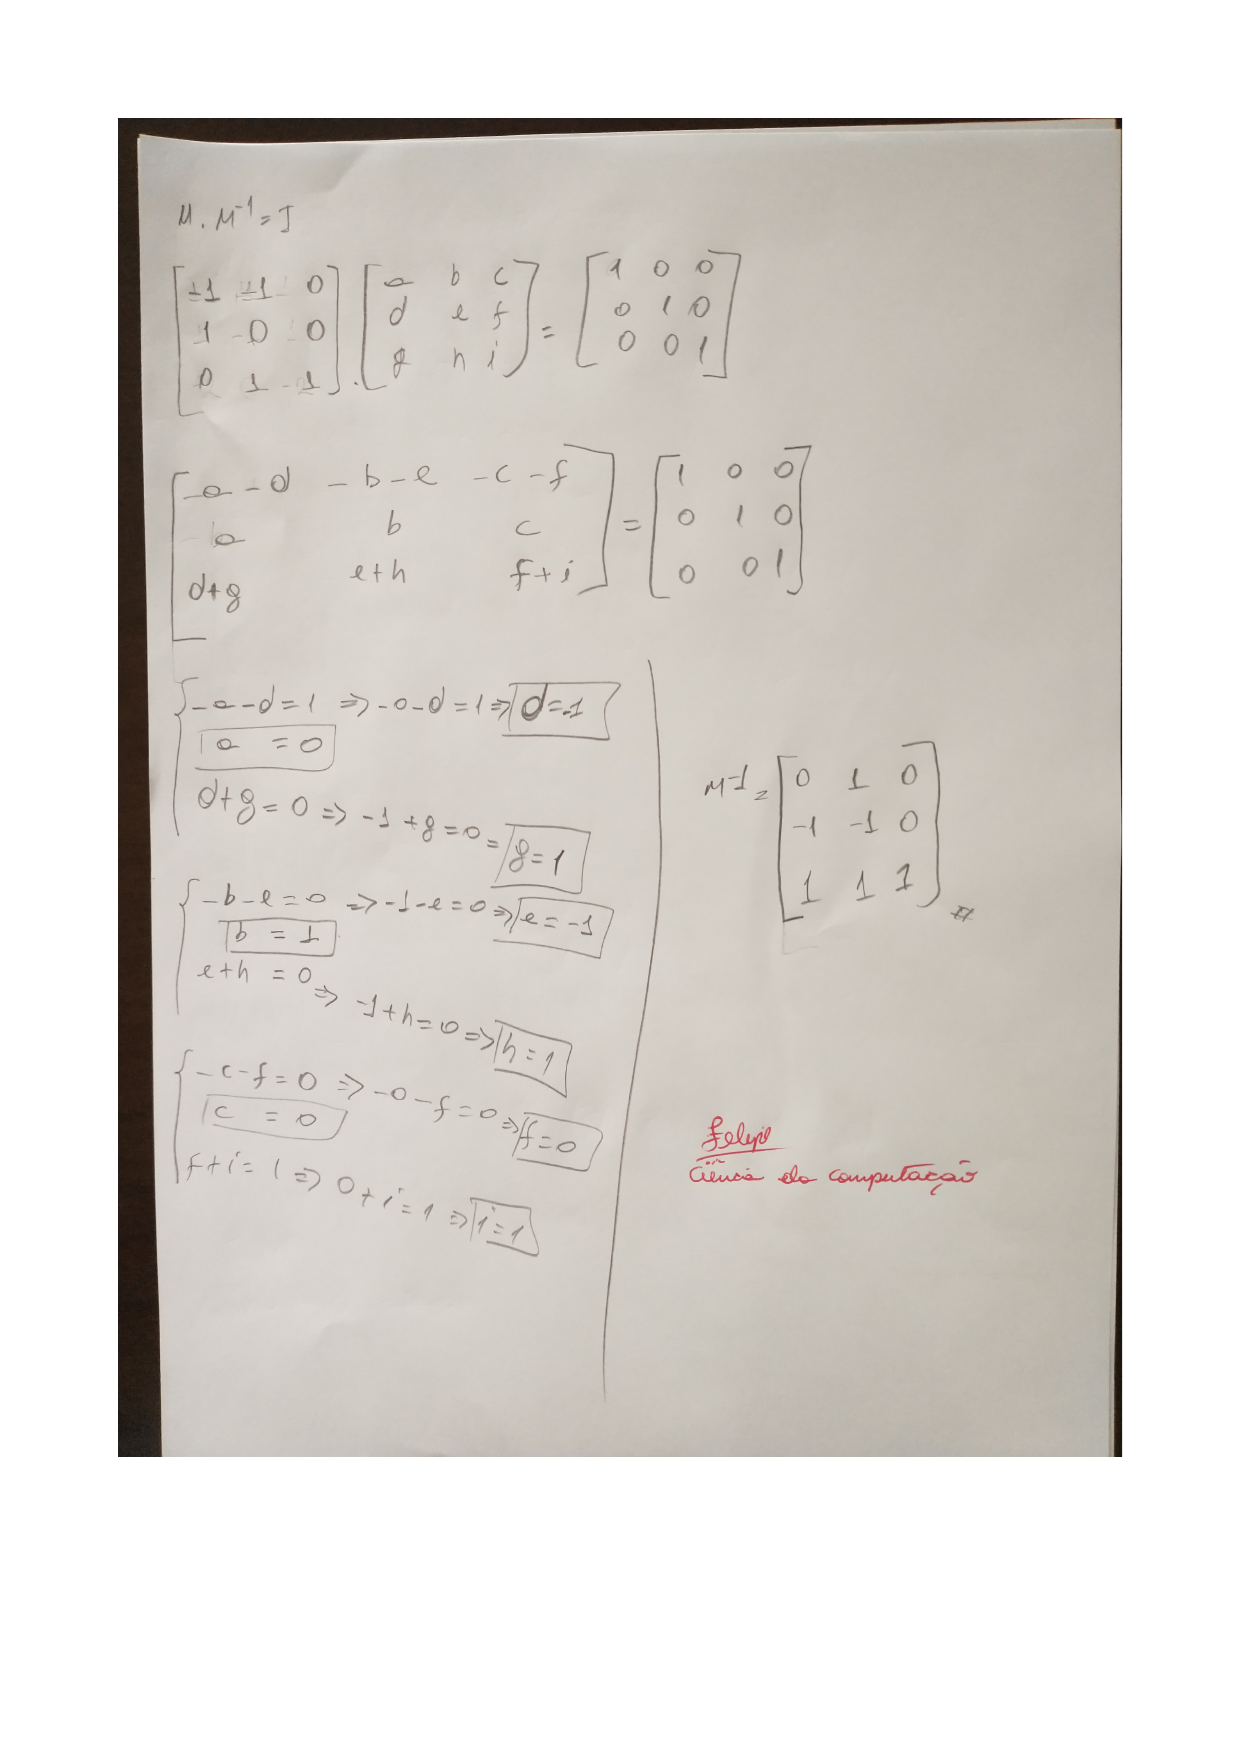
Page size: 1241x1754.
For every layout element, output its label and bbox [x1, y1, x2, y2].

picture [118, 118, 1123, 1457]
